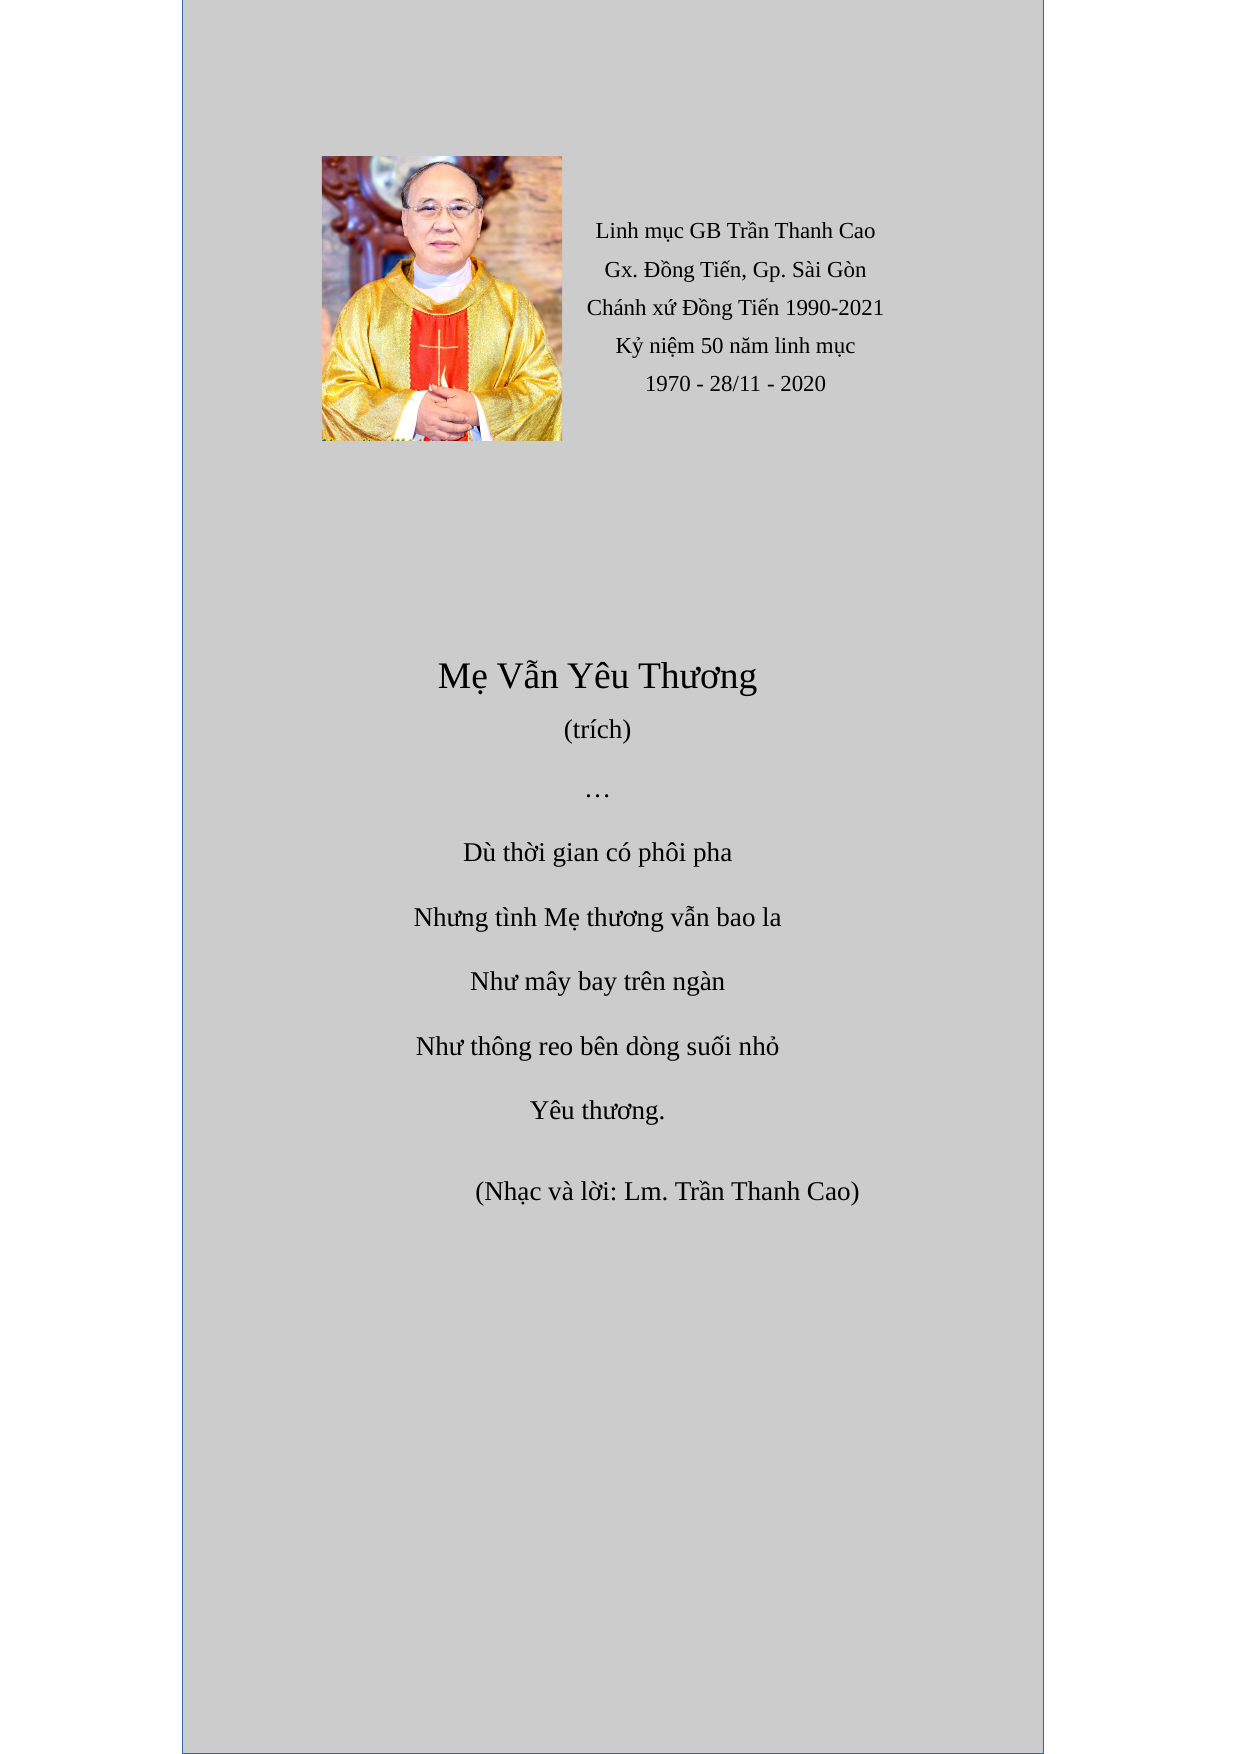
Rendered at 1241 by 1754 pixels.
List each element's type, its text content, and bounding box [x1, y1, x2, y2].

text Linh mục GB Trần Thanh Cao [568, 218, 902, 244]
text Chánh xứ Đồng Tiến 1990-2021 [568, 294, 902, 320]
text ­ [2, 0, 182, 29]
text Kỷ niệm 50 năm linh mục [568, 332, 902, 359]
text ­ [1044, 0, 1241, 29]
picture [321, 156, 563, 441]
text Gx. Đồng Tiến, Gp. Sài Gòn [568, 256, 902, 282]
text 1970 - 28/11 - 2020 [568, 371, 902, 397]
